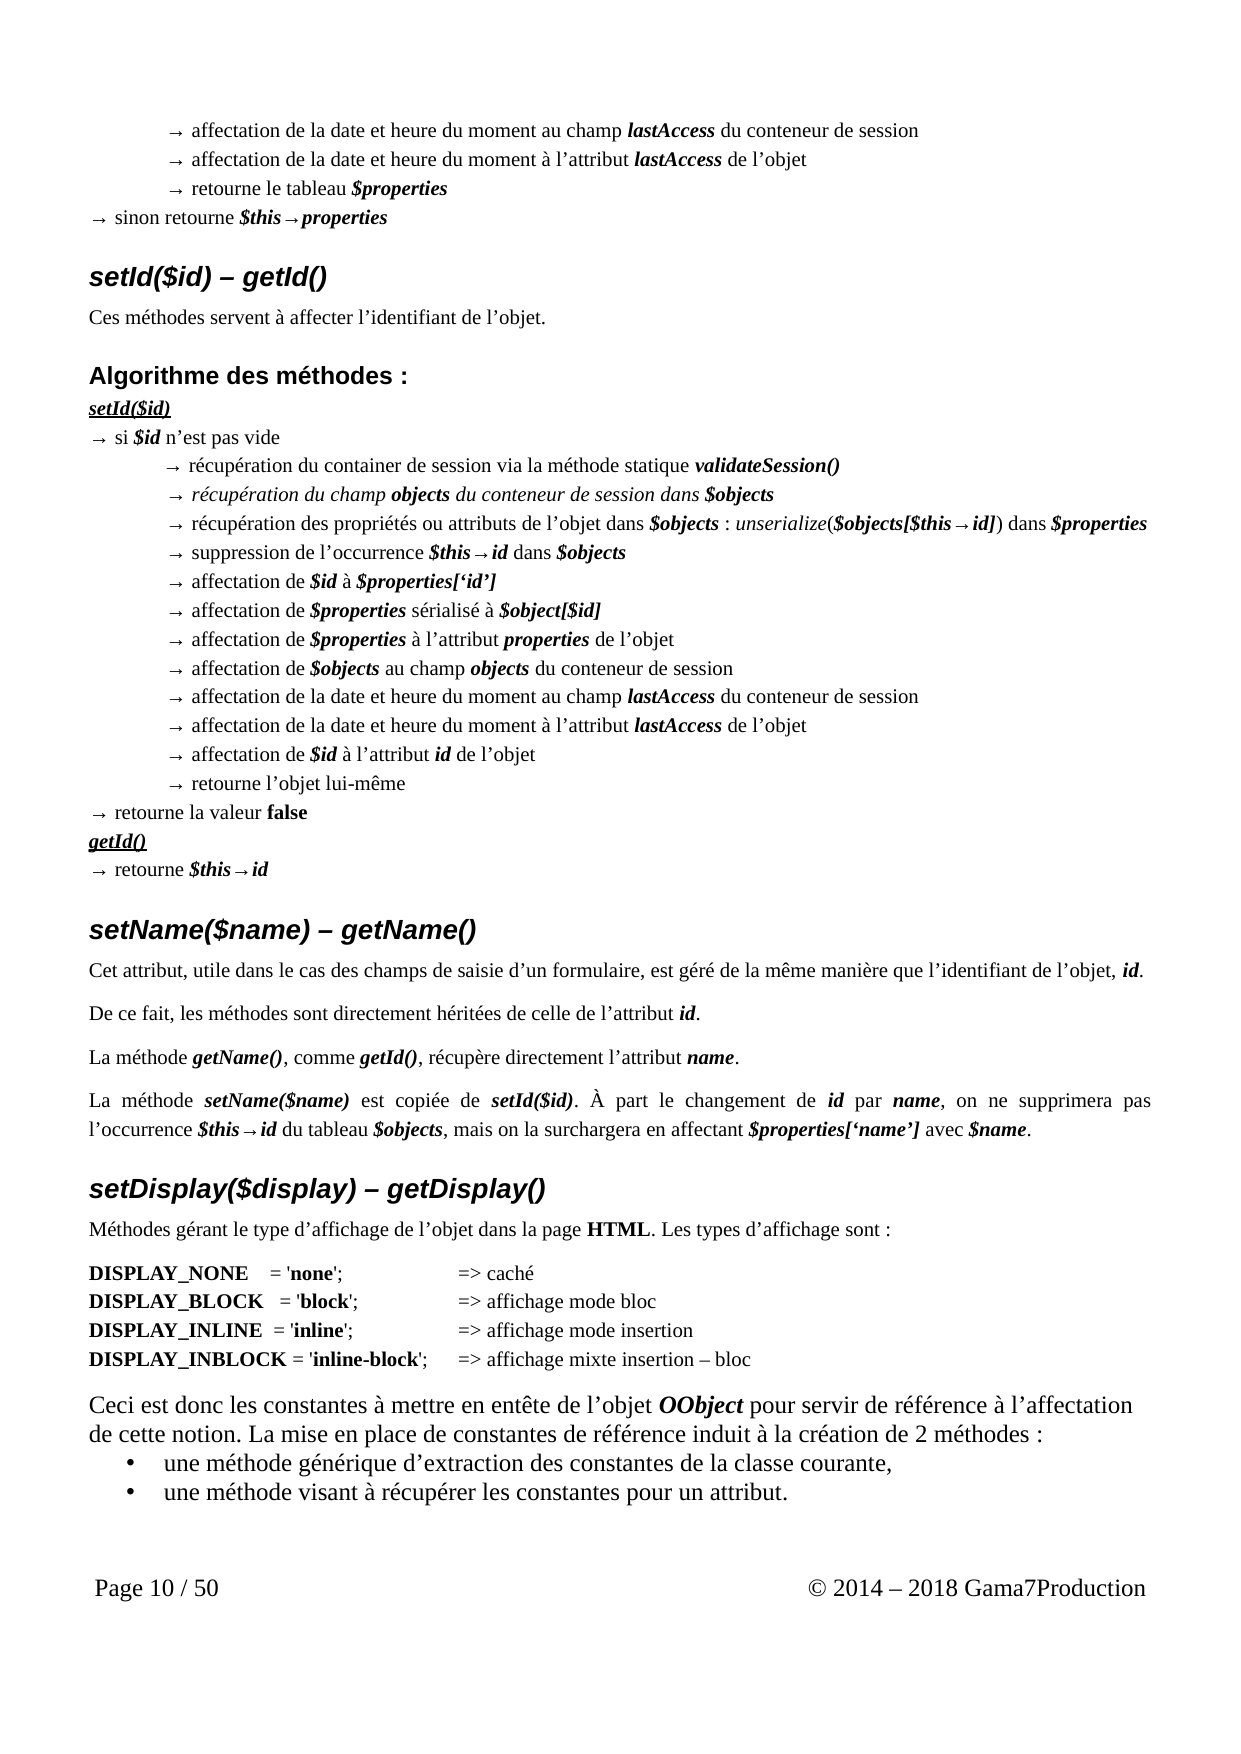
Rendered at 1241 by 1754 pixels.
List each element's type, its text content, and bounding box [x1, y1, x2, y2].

subtitle setDisplay($display) – getDisplay() [88, 1173, 1152, 1205]
text → affectation de $id à $properties[‘id’] [165, 569, 1152, 593]
list une méthode générique d’extraction des constantes de la classe courante, [126, 1448, 1152, 1477]
text → retourne le tableau $properties [165, 176, 1152, 200]
text → récupération du champ objects du conteneur de session dans $objects [165, 482, 1152, 506]
text DISPLAY_INBLOCK = 'inline-block'; => affichage mixte insertion – bloc [88, 1347, 1152, 1371]
text getId() [88, 828, 1152, 853]
list une méthode visant à récupérer les constantes pour un attribut. [126, 1477, 1152, 1506]
text → affectation de $objects au champ objects du conteneur de session [165, 655, 1152, 679]
text DISPLAY_INLINE = 'inline'; => affichage mode insertion [88, 1318, 1152, 1342]
text Cet attribut, utile dans le cas des champs de saisie d’un formulaire, est géré de la même manière que l’identifiant de l’objet, id. [88, 958, 1152, 982]
text → affectation de la date et heure du moment au champ lastAccess du conteneur de session [165, 118, 1152, 142]
text → récupération du container de session via la méthode statique validateSession() [88, 453, 1152, 477]
text Méthodes gérant le type d’affichage de l’objet dans la page HTML. Les types d’affichage sont : [88, 1217, 1152, 1241]
text → sinon retourne $this→properties [88, 205, 1152, 229]
text La méthode setName($name) est copiée de setId($id). À part le changement de id par name, on ne supprimera pas l’occurrence $this→id du tableau $objects, mais on la surchargera en affectant $properties[‘name’] avec $name. [88, 1088, 1152, 1141]
text → retourne $this→id [88, 857, 1152, 881]
text → affectation de $properties sérialisé à $object[$id] [165, 598, 1152, 622]
text → affectation de $properties à l’attribut properties de l’objet [165, 627, 1152, 651]
text → suppression de l’occurrence $this→id dans $objects [165, 540, 1152, 564]
subtitle Algorithme des méthodes : [88, 361, 1152, 389]
text Ces méthodes servent à affecter l’identifiant de l’objet. [88, 305, 1152, 329]
text → affectation de la date et heure du moment à l’attribut lastAccess de l’objet [165, 713, 1152, 737]
text Ceci est donc les constantes à mettre en entête de l’objet OObject pour servir de référence à l’affectation de cette notion. La mise en place de constantes de référence induit à la création de 2 méthodes : [88, 1391, 1152, 1448]
text setId($id) [88, 396, 1152, 420]
text → récupération des propriétés ou attributs de l’objet dans $objects : unserialize($objects[$this→id]) dans $properties [165, 511, 1152, 535]
text DISPLAY_BLOCK = 'block'; => affichage mode bloc [88, 1289, 1152, 1313]
text La méthode getName(), comme getId(), récupère directement l’attribut name. [88, 1044, 1152, 1069]
text → affectation de la date et heure du moment au champ lastAccess du conteneur de session [165, 684, 1152, 708]
text De ce fait, les méthodes sont directement héritées de celle de l’attribut id. [88, 1001, 1152, 1025]
text → retourne l’objet lui-même [165, 771, 1152, 795]
text DISPLAY_NONE = 'none'; => caché [88, 1261, 1152, 1285]
text → affectation de $id à l’attribut id de l’objet [165, 742, 1152, 766]
text → si $id n’est pas vide [88, 424, 1152, 449]
subtitle setId($id) – getId() [88, 261, 1152, 292]
text → affectation de la date et heure du moment à l’attribut lastAccess de l’objet [165, 147, 1152, 171]
subtitle setName($name) – getName() [88, 913, 1152, 945]
text → retourne la valeur false [88, 800, 1152, 824]
